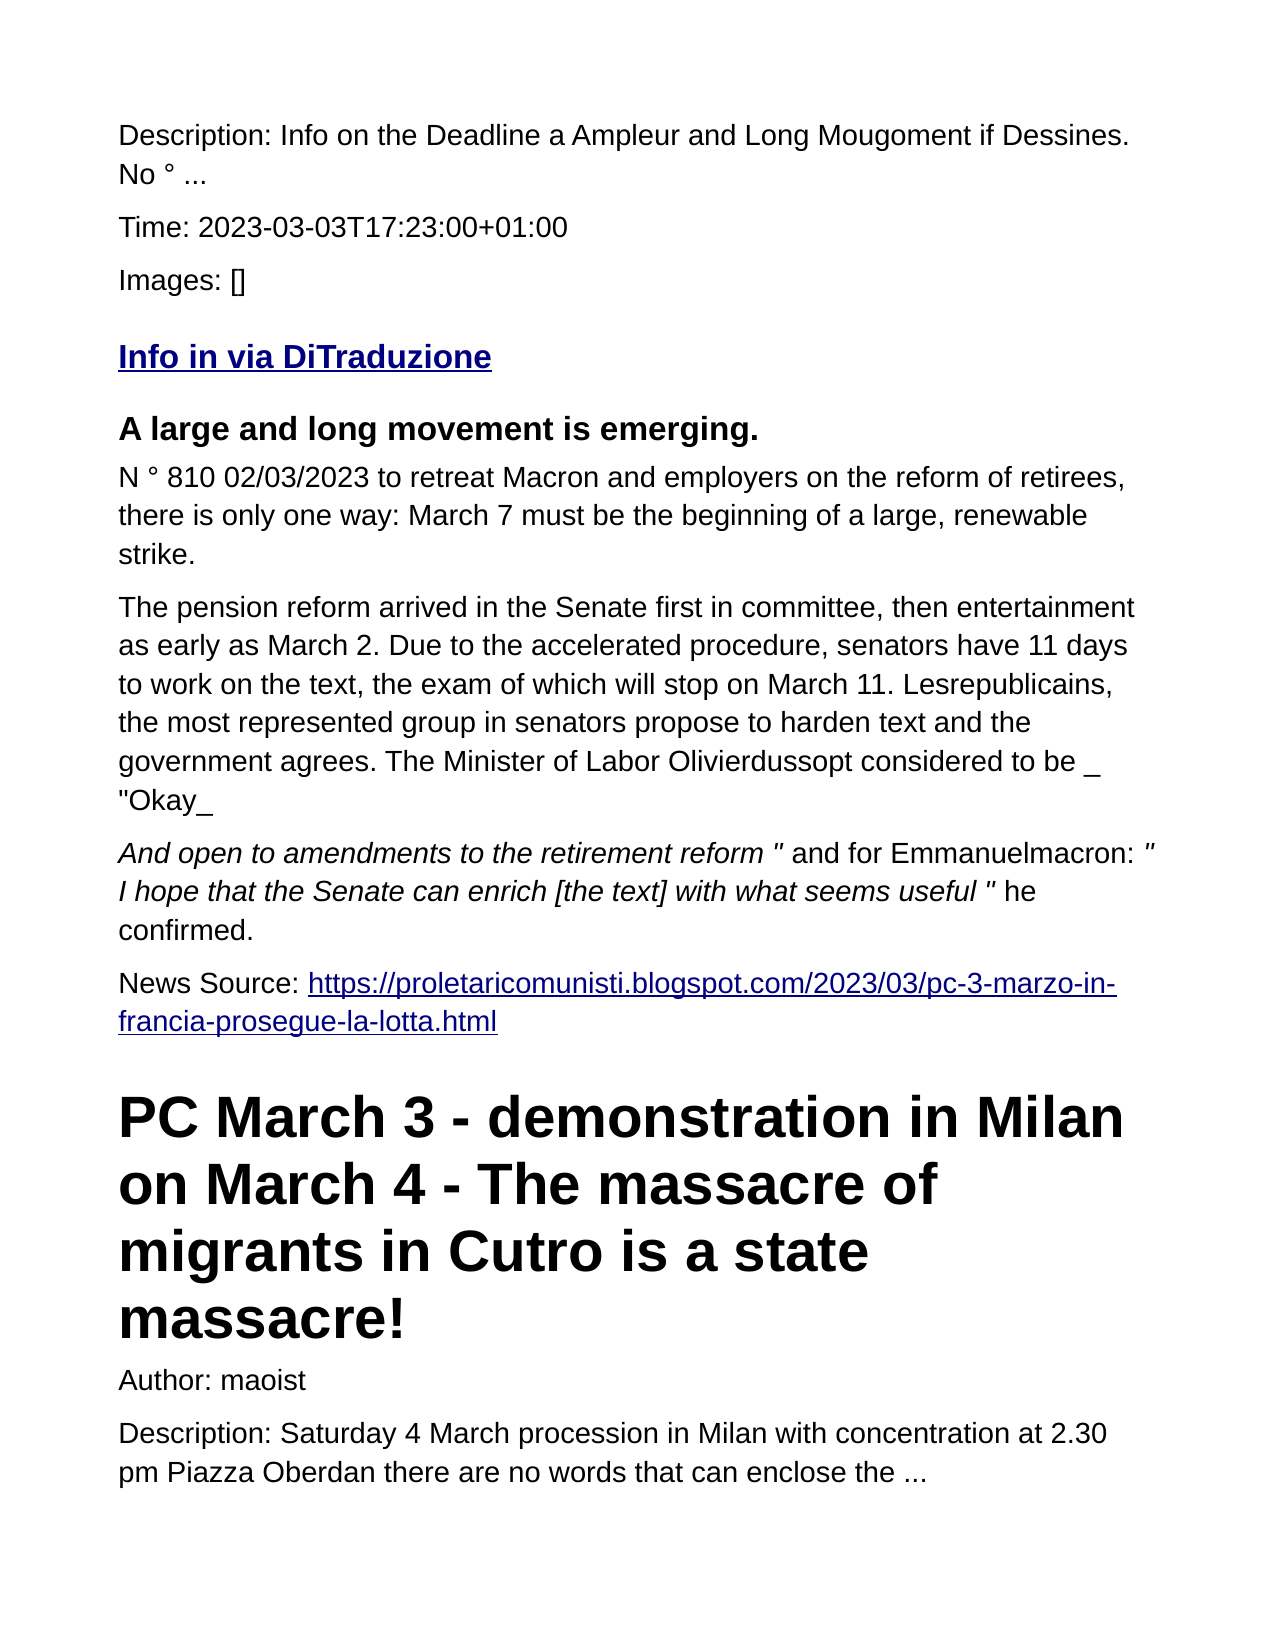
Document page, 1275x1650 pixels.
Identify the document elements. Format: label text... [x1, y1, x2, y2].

text Time: 2023-03-03T17:23:00+01:00 [118, 210, 1157, 243]
text N ° 810 02/03/2023 to retreat Macron and employers on the reform of retirees, there is only one way: March 7 must be the beginning of a large, renewable strike. [118, 459, 1157, 570]
text Images: [] [118, 263, 1157, 296]
subtitle Info in via DiTraduzione [118, 337, 1157, 375]
text News Source: https://proletaricomunisti.blogspot.com/2023/03/pc-3-marzo-in-francia-prosegue-la-lotta.html [118, 966, 1157, 1038]
subtitle A large and long movement is emerging. [118, 409, 1157, 447]
text The pension reform arrived in the Senate first in committee, then entertainment as early as March 2. Due to the accelerated procedure, senators have 11 days to work on the text, the exam of which will stop on March 11. Lesrepublicains, the most represented group in senators propose to harden text and the government agrees. The Minister of Labor Olivierdussopt considered to be _ "Okay_ [118, 590, 1157, 816]
text Description: Info on the Deadline a Ampleur and Long Mougoment if Dessines. No ° ... [118, 118, 1157, 190]
text Description: Saturday 4 March procession in Milan with concentration at 2.30 pm Piazza Oberdan there are no words that can enclose the ... [118, 1416, 1157, 1488]
text And open to amendments to the retirement reform " and for Emmanuelmacron: " I hope that the Senate can enrich [the text] with what seems useful " he confirmed. [118, 836, 1157, 946]
text Author: maoist [118, 1363, 1157, 1397]
subtitle PC March 3 - demonstration in Milan on March 4 - The massacre of migrants in Cutro is a state massacre! [118, 1082, 1157, 1351]
